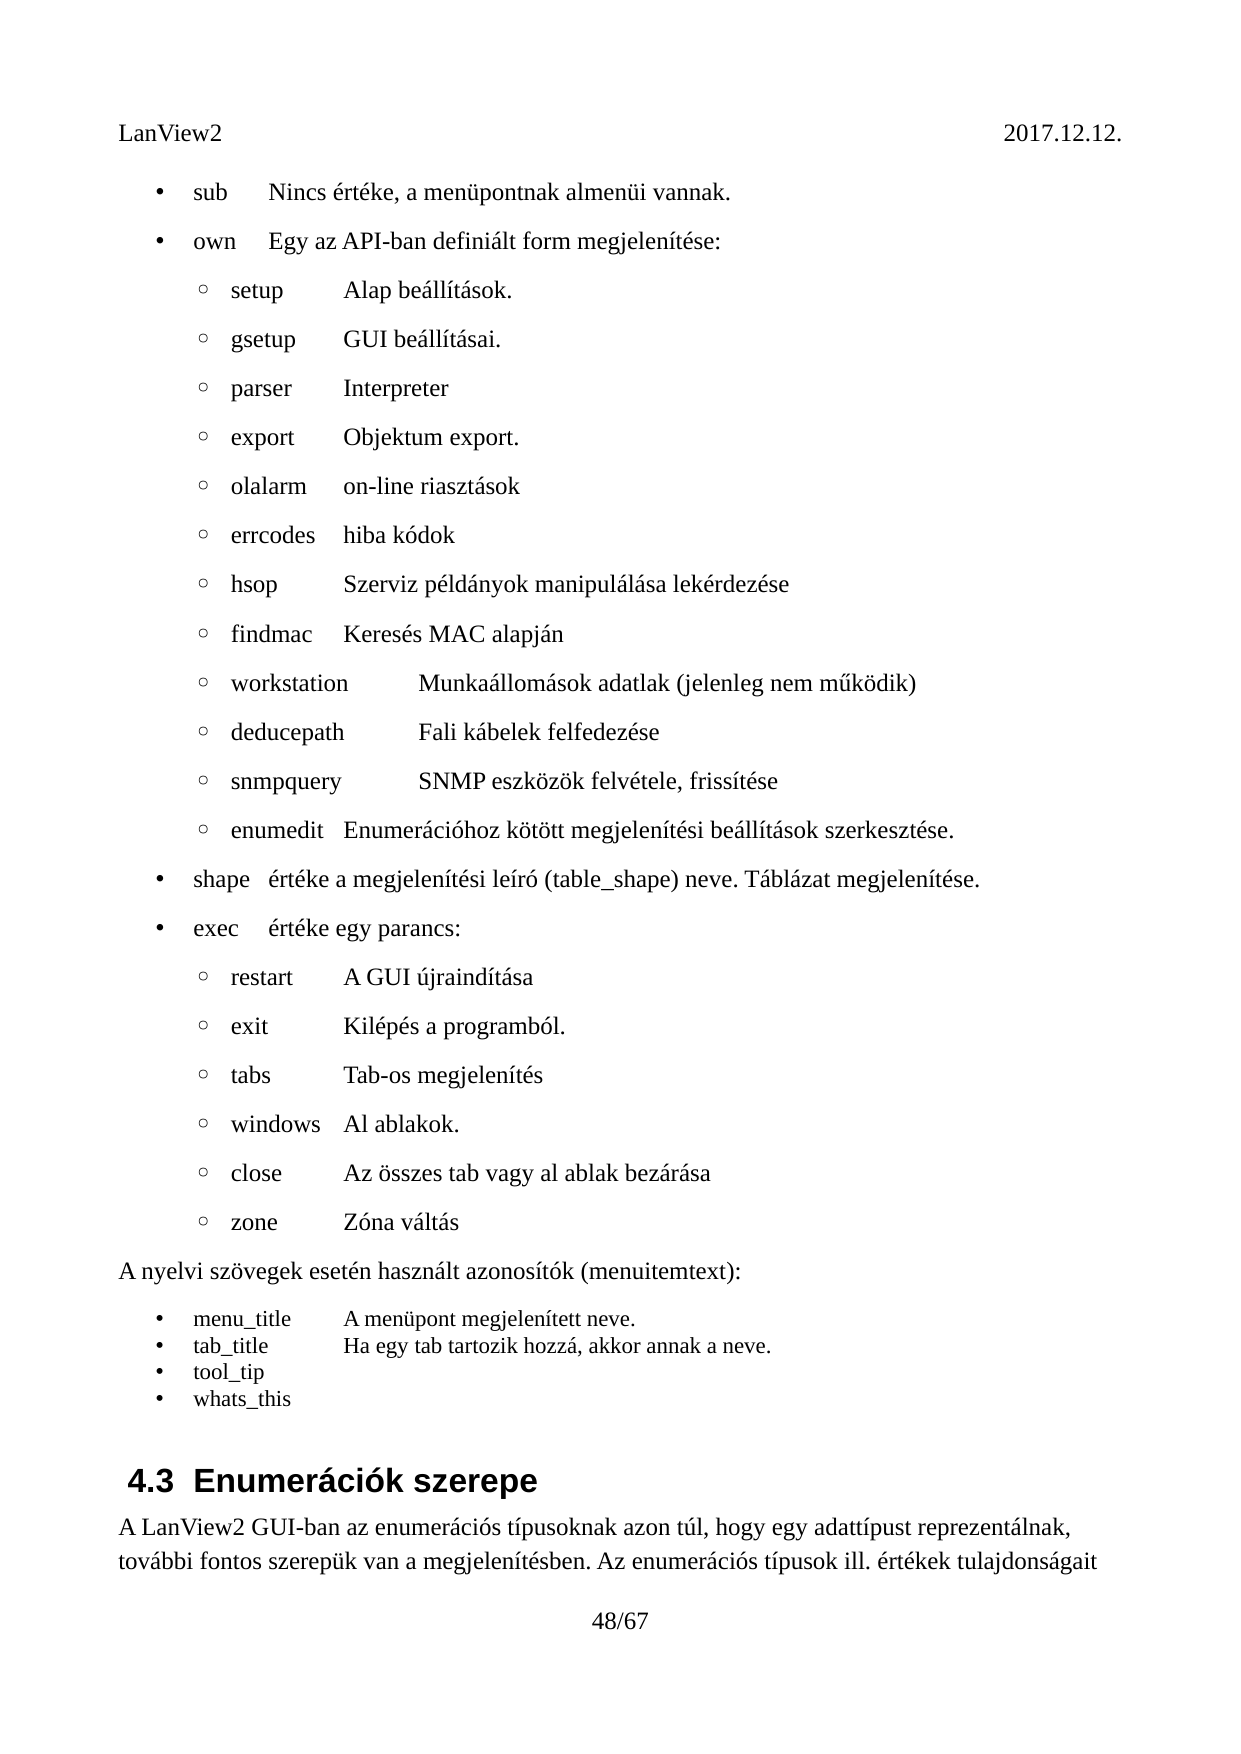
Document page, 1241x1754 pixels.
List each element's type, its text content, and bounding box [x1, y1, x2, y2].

list deducepath Fali kábelek felfedezése [193, 717, 1122, 746]
text A nyelvi szövegek esetén használt azonosítók (menuitemtext): [118, 1256, 1122, 1285]
list exit Kilépés a programból. [193, 1011, 1122, 1040]
list workstation Munkaállomások adatlak (jelenleg nem működik) [193, 668, 1122, 696]
list parser Interpreter [193, 373, 1122, 402]
list shape értéke a megjelenítési leíró (table_shape) neve. Táblázat megjelenítése. [156, 864, 1122, 893]
list tab_title Ha egy tab tartozik hozzá, akkor annak a neve. [156, 1332, 1122, 1358]
list export Objektum export. [193, 422, 1122, 451]
list close Az összes tab vagy al ablak bezárása [193, 1158, 1122, 1187]
list exec értéke egy parancs: [156, 913, 1122, 942]
list whats_this [156, 1384, 1122, 1411]
list tabs Tab-os megjelenítés [193, 1060, 1122, 1089]
list snmpquery SNMP eszközök felvétele, frissítése [193, 766, 1122, 794]
list windows Al ablakok. [193, 1109, 1122, 1138]
list tool_tip [156, 1358, 1122, 1384]
list menu_title A menüpont megjelenített neve. [156, 1306, 1122, 1332]
list zone Zóna váltás [193, 1207, 1122, 1236]
list olalarm on-line riasztások [193, 471, 1122, 500]
list sub Nincs értéke, a menüpontnak almenüi vannak. [156, 177, 1122, 206]
subtitle Enumerációk szerepe [118, 1461, 1122, 1499]
list own Egy az API-ban definiált form megjelenítése: [156, 226, 1122, 255]
list findmac Keresés MAC alapján [193, 619, 1122, 647]
list enumedit Enumerációhoz kötött megjelenítési beállítások szerkesztése. [193, 815, 1122, 844]
list errcodes hiba kódok [193, 521, 1122, 549]
list gsetup GUI beállításai. [193, 324, 1122, 353]
list setup Alap beállítások. [193, 275, 1122, 304]
text A LanView2 GUI-ban az enumerációs típusoknak azon túl, hogy egy adattípust reprezentálnak, további fontos szerepük van a megjelenítésben. Az enumerációs típusok ill. értékek tulajdonságait [118, 1512, 1122, 1575]
list hsop Szerviz példányok manipulálása lekérdezése [193, 569, 1122, 598]
list restart A GUI újraindítása [193, 962, 1122, 991]
